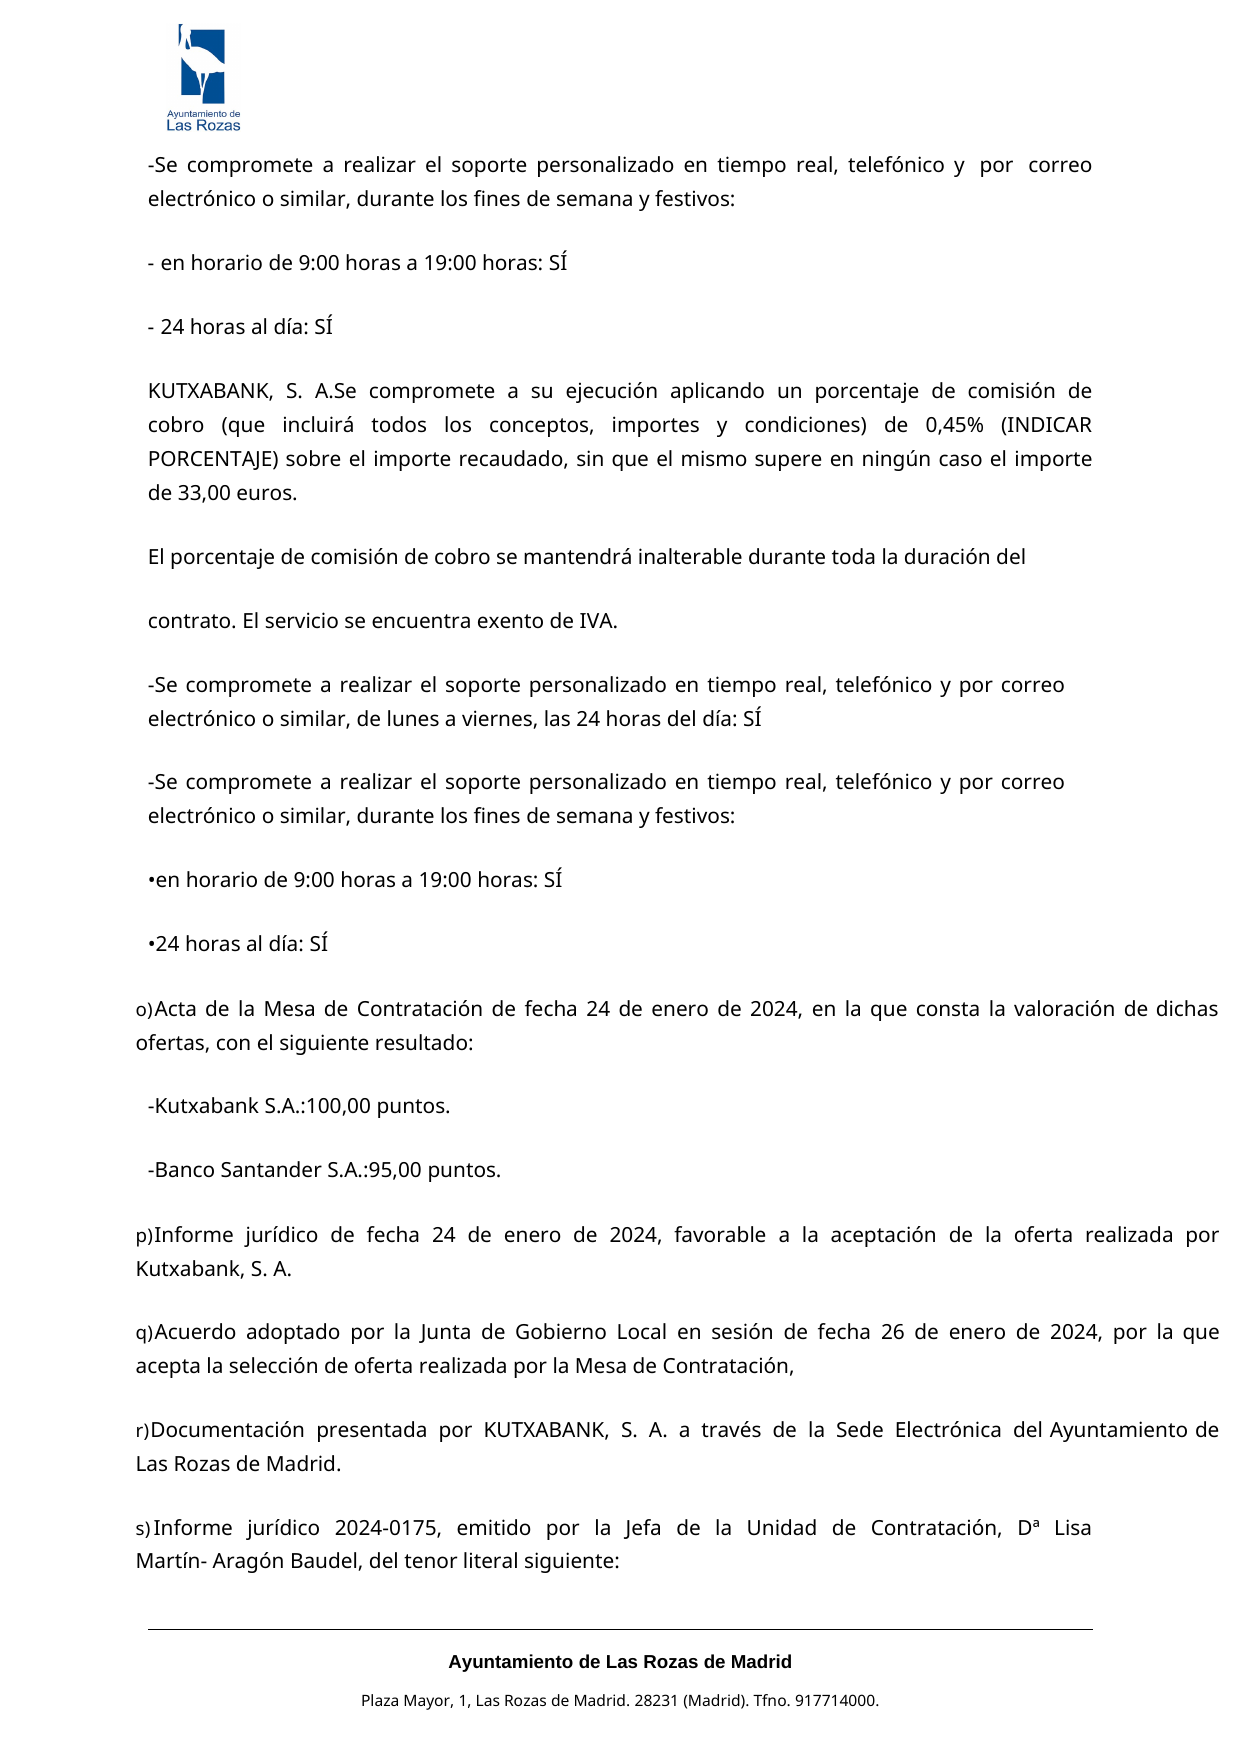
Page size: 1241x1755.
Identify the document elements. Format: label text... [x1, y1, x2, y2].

text -Se compromete a realizar el soporte personalizado en tiempo real, telefónico y por correo electrónico o similar, durante los fines de semana y festivos: [148, 150, 1093, 212]
text •24 horas al día: SÍ [148, 929, 1220, 958]
text -Kutxabank S.A.:100,00 puntos. [148, 1091, 1220, 1120]
text -Banco Santander S.A.:95,00 puntos. [148, 1156, 1220, 1184]
text KUTXABANK, S. A.Se compromete a su ejecución aplicando un porcentaje de comisión de cobro (que incluirá todos los conceptos, importes y condiciones) de 0,45% (INDICAR PORCENTAJE) sobre el importe recaudado, sin que el mismo supere en ningún caso el importe de 33,00 euros. [148, 376, 1093, 507]
list en horario de 9:00 horas a 19:00 horas: SÍ [147, 248, 1220, 276]
text -Se compromete a realizar el soporte personalizado en tiempo real, telefónico y por correo electrónico o similar, durante los fines de semana y festivos: [148, 767, 1096, 830]
list Informe jurídico de fecha 24 de enero de 2024, favorable a la aceptación de la oferta realizada por Kutxabank, S. A. [135, 1220, 1220, 1282]
text El porcentaje de comisión de cobro se mantendrá inalterable durante toda la duración del contrato. El servicio se encuentra exento de IVA. [148, 542, 1061, 634]
list Acuerdo adoptado por la Junta de Gobierno Local en sesión de fecha 26 de enero de 2024, por la que acepta la selección de oferta realizada por la Mesa de Contratación, [135, 1317, 1220, 1380]
list 24 horas al día: SÍ [147, 312, 1220, 340]
text -Se compromete a realizar el soporte personalizado en tiempo real, telefónico y por correo electrónico o similar, de lunes a viernes, las 24 horas del día: SÍ [148, 670, 1096, 732]
text •en horario de 9:00 horas a 19:00 horas: SÍ [148, 865, 1220, 893]
list Documentación presentada por KUTXABANK, S. A. a través de la Sede Electrónica del Ayuntamiento de Las Rozas de Madrid. [135, 1415, 1220, 1477]
list Informe jurídico 2024-0175, emitido por la Jefa de la Unidad de Contratación, Dª Lisa Martín- Aragón Baudel, del tenor literal siguiente: [135, 1513, 1093, 1575]
list Acta de la Mesa de Contratación de fecha 24 de enero de 2024, en la que consta la valoración de dichas ofertas, con el siguiente resultado: [135, 994, 1220, 1056]
